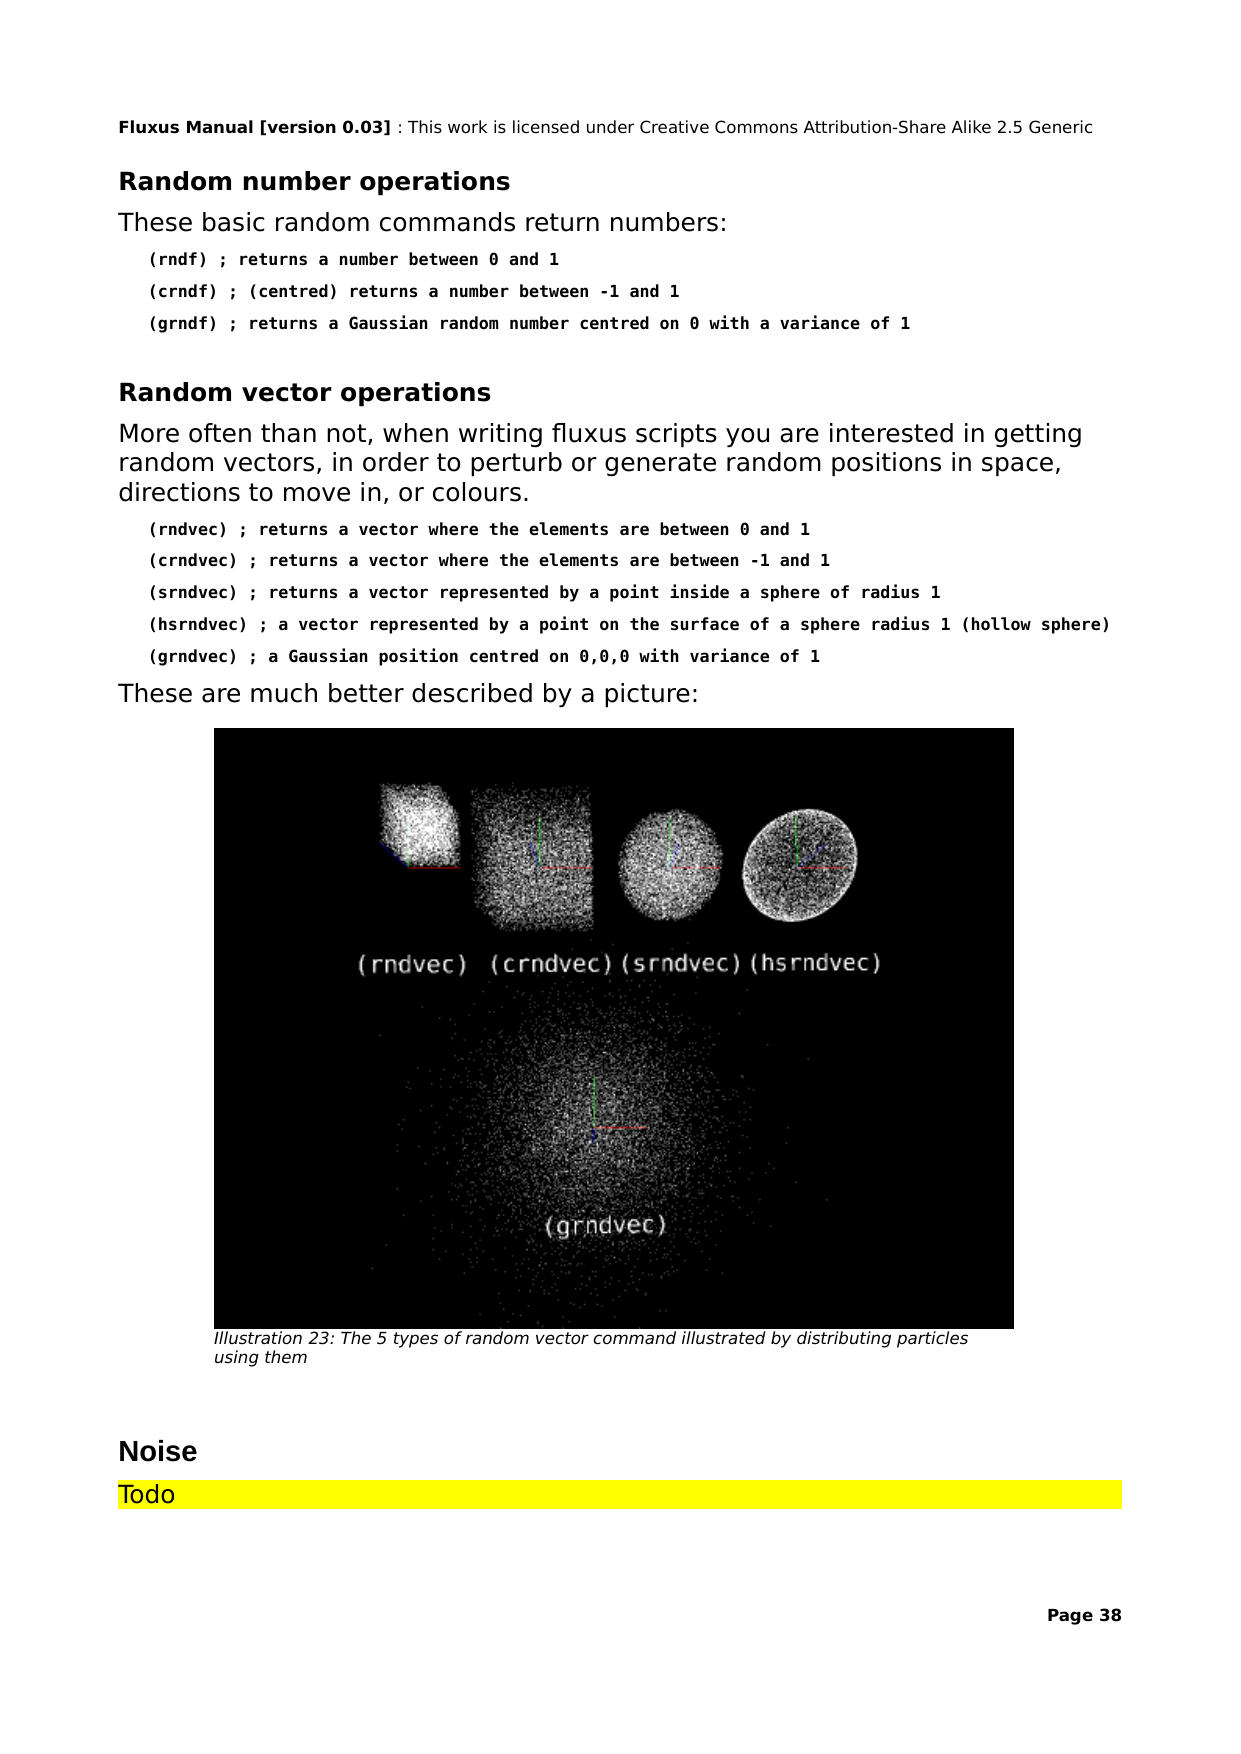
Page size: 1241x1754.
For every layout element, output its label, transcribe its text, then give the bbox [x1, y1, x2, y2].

text Illustration 23: The 5 types of random vector command illustrated by distributing particles using them [214, 1329, 1014, 1367]
text (grndvec) ; a Gaussian position centred on 0,0,0 with variance of 1 [148, 647, 1122, 666]
text (grndf) ; returns a Gaussian random number centred on 0 with a variance of 1 [148, 314, 1122, 333]
text (rndf) ; returns a number between 0 and 1 [148, 250, 1122, 270]
text These basic random commands return numbers: [118, 209, 1122, 238]
text (rndvec) ; returns a vector where the elements are between 0 and 1 [148, 519, 1122, 539]
text [214, 716, 1014, 728]
text Random vector operations [118, 378, 1122, 407]
picture [214, 728, 1014, 1329]
text These are much better described by a picture: [118, 679, 1122, 708]
text Todo [118, 1480, 1122, 1509]
text (crndf) ; (centred) returns a number between -1 and 1 [148, 282, 1122, 302]
text More often than not, when writing fluxus scripts you are interested in getting random vectors, in order to perturb or generate random positions in space, directions to move in, or colours. [118, 419, 1122, 507]
subtitle Noise [118, 1434, 1122, 1467]
text (srndvec) ; returns a vector represented by a point inside a sphere of radius 1 [148, 583, 1122, 603]
text (hsrndvec) ; a vector represented by a point on the surface of a sphere radius 1 (hollow sphere) [148, 615, 1122, 634]
text Random number operations [118, 167, 1122, 196]
text (crndvec) ; returns a vector where the elements are between -1 and 1 [148, 551, 1122, 571]
